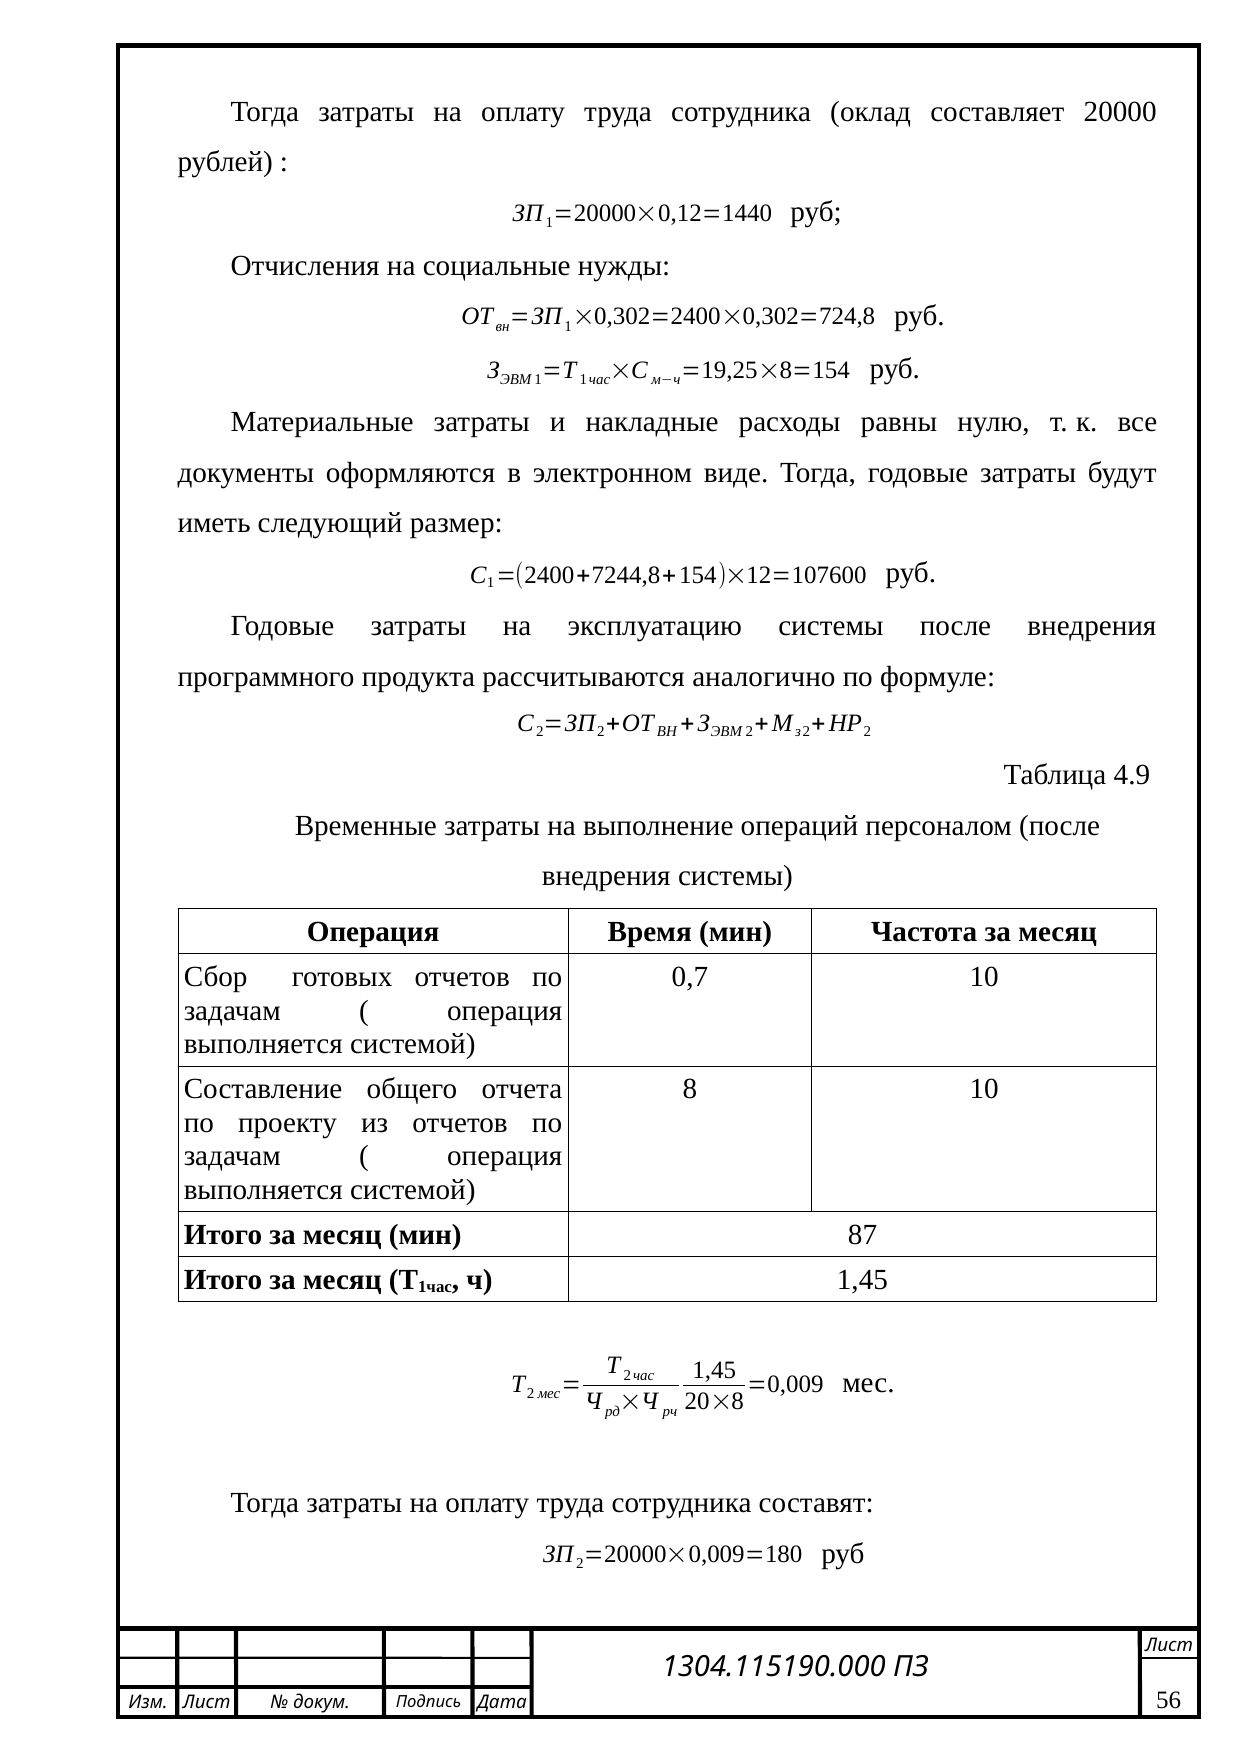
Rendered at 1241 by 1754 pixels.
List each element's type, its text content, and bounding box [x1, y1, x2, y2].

table_header Время (мин) [569, 909, 811, 953]
table_cell 8 [569, 1067, 811, 1211]
text мес. [177, 1352, 1157, 1418]
table_cell 10 [812, 1067, 1156, 1211]
text руб. [177, 298, 1157, 334]
table_header Частота за месяц [812, 909, 1156, 953]
text Тогда затраты на оплату труда сотрудника (оклад составляет 20000 рублей) : [177, 94, 1157, 178]
table_cell 1,45 [569, 1257, 1156, 1301]
text руб. [177, 351, 1157, 388]
table_header Операция [179, 909, 568, 953]
table_cell 87 [569, 1212, 1156, 1256]
text Отчисления на социальные нужды: [177, 248, 1157, 281]
table_cell 10 [812, 954, 1156, 1066]
text руб. [177, 555, 1157, 592]
text руб [177, 1536, 1157, 1572]
text Материальные затраты и накладные расходы равны нулю, т. к. все документы оформляются в электронном виде. Тогда, годовые затраты будут иметь следующий размер: [177, 404, 1157, 538]
table_cell Сбор готовых отчетов по задачам ( операция выполняется системой) [179, 954, 568, 1066]
table_cell Составление общего отчета по проекту из отчетов по задачам ( операция выполняется системой) [179, 1067, 568, 1211]
table_cell Итого за месяц (Т1час, ч) [179, 1257, 568, 1301]
table_cell Итого за месяц (мин) [179, 1212, 568, 1256]
text Годовые затраты на эксплуатацию системы после внедрения программного продукта рассчитываются аналогично по формуле: [177, 608, 1157, 692]
text Таблица 4.9 [177, 757, 1157, 791]
text Временные затраты на выполнение операций персоналом (после внедрения системы) [177, 808, 1157, 891]
table_cell 0,7 [569, 954, 811, 1066]
text Тогда затраты на оплату труда сотрудника составят: [177, 1486, 1157, 1519]
text руб; [177, 194, 1157, 231]
